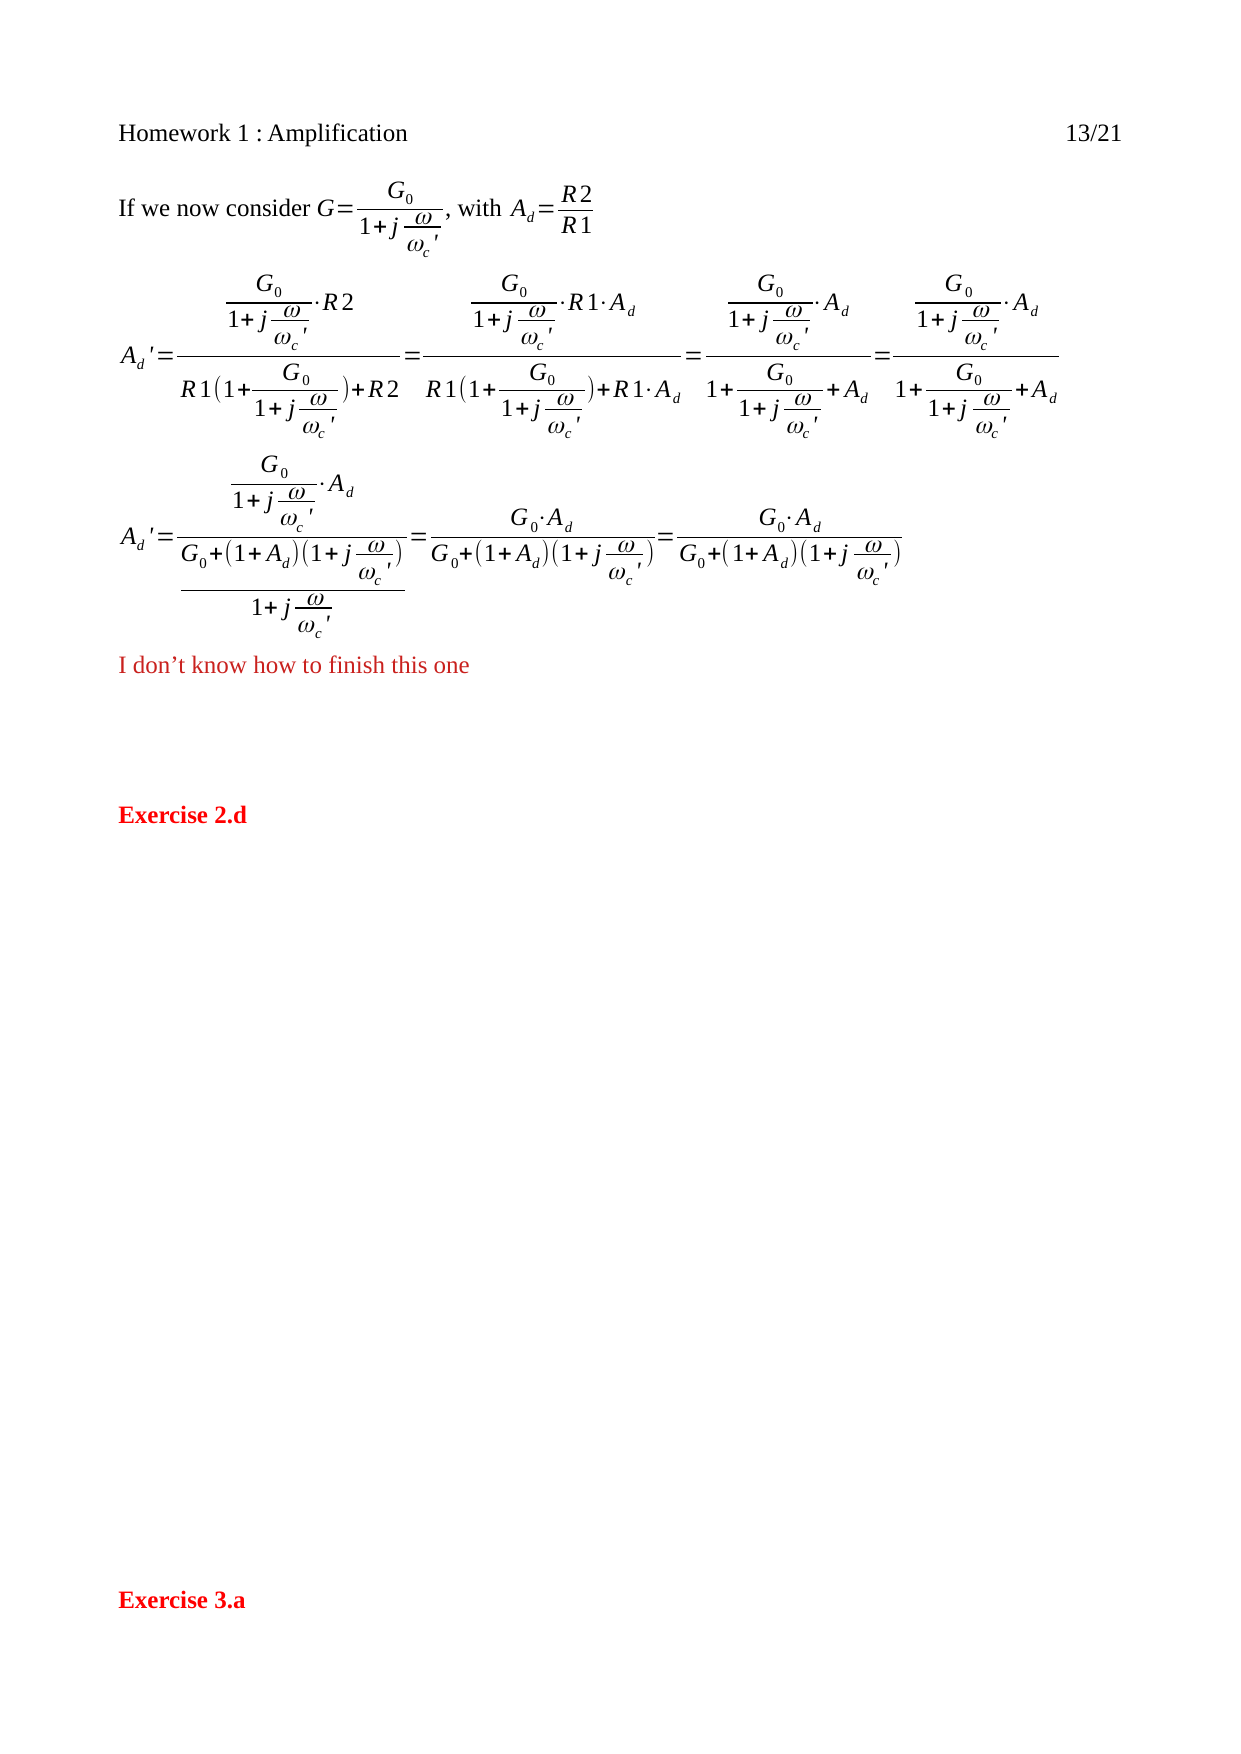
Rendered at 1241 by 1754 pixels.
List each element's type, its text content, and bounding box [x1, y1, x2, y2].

text Exercise 2.d [118, 800, 1122, 828]
text Exercise 3.a [118, 1585, 1122, 1614]
text If we now consider , with [118, 176, 1122, 261]
text I don’t know how to finish this one [118, 650, 1122, 679]
